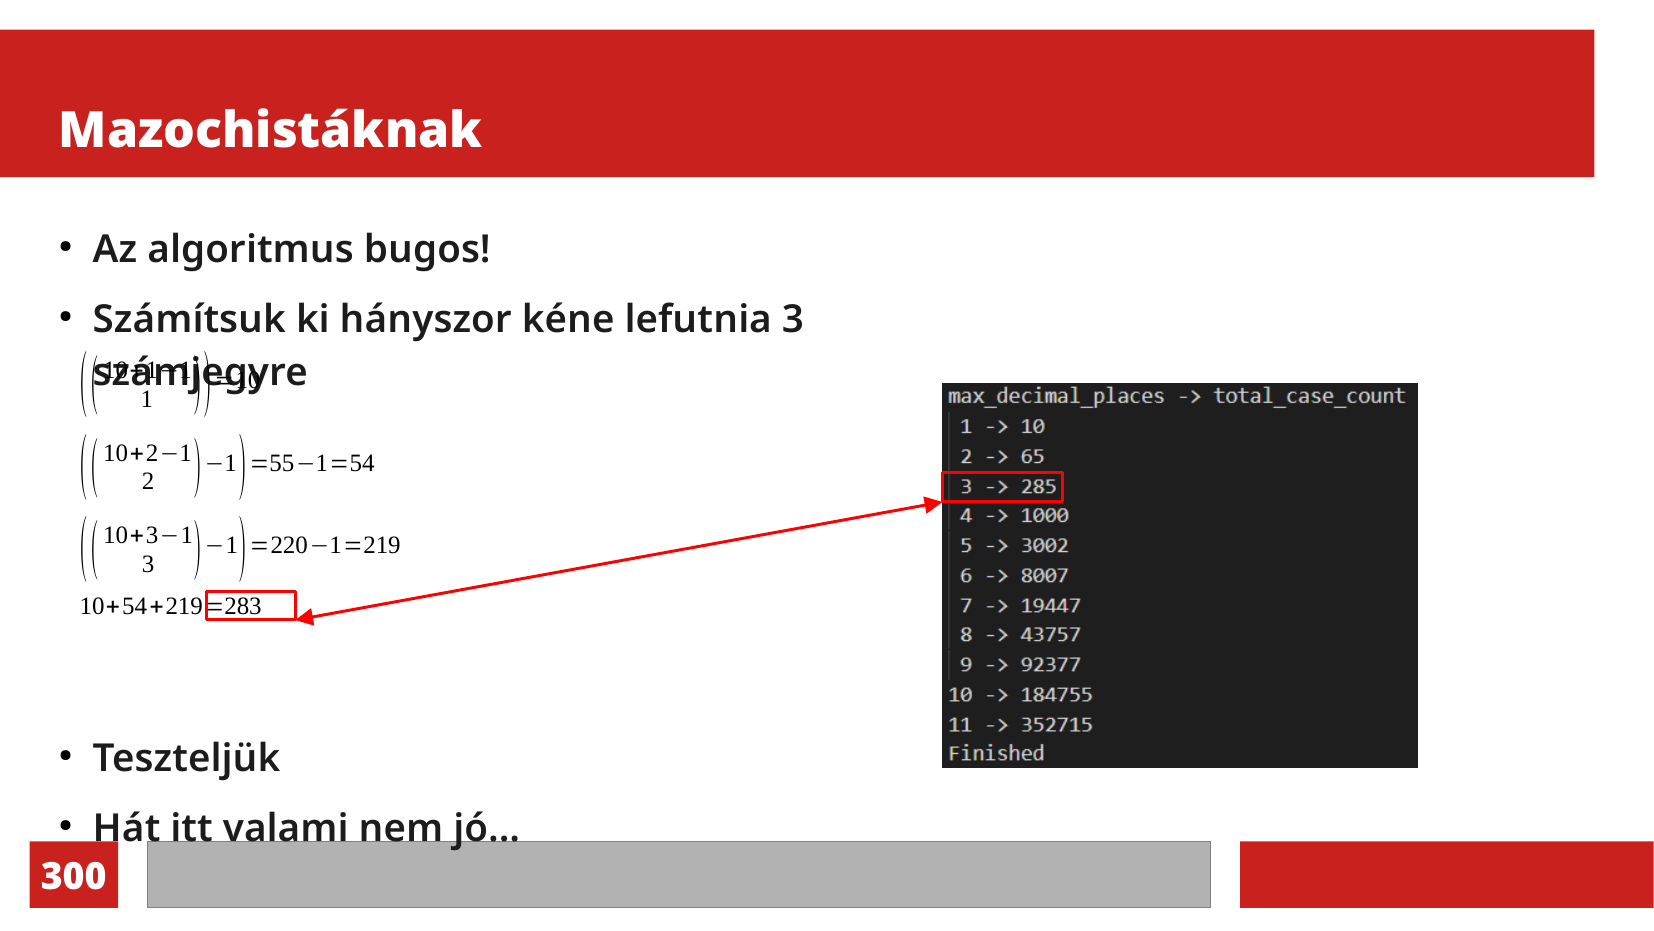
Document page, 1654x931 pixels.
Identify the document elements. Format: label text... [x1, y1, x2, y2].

chart [73, 515, 408, 585]
chart [73, 349, 267, 420]
list Az algoritmus bugos! Számítsuk ki hányszor kéne lefutnia 3 számjegyre Teszteljük Hát itt valami nem jó... [59, 221, 1004, 857]
chart [73, 432, 382, 502]
chart [73, 591, 205, 620]
picture [942, 383, 1418, 768]
picture [944, 474, 1061, 500]
title Mazochistáknak [59, 44, 1595, 163]
chart [208, 593, 269, 618]
